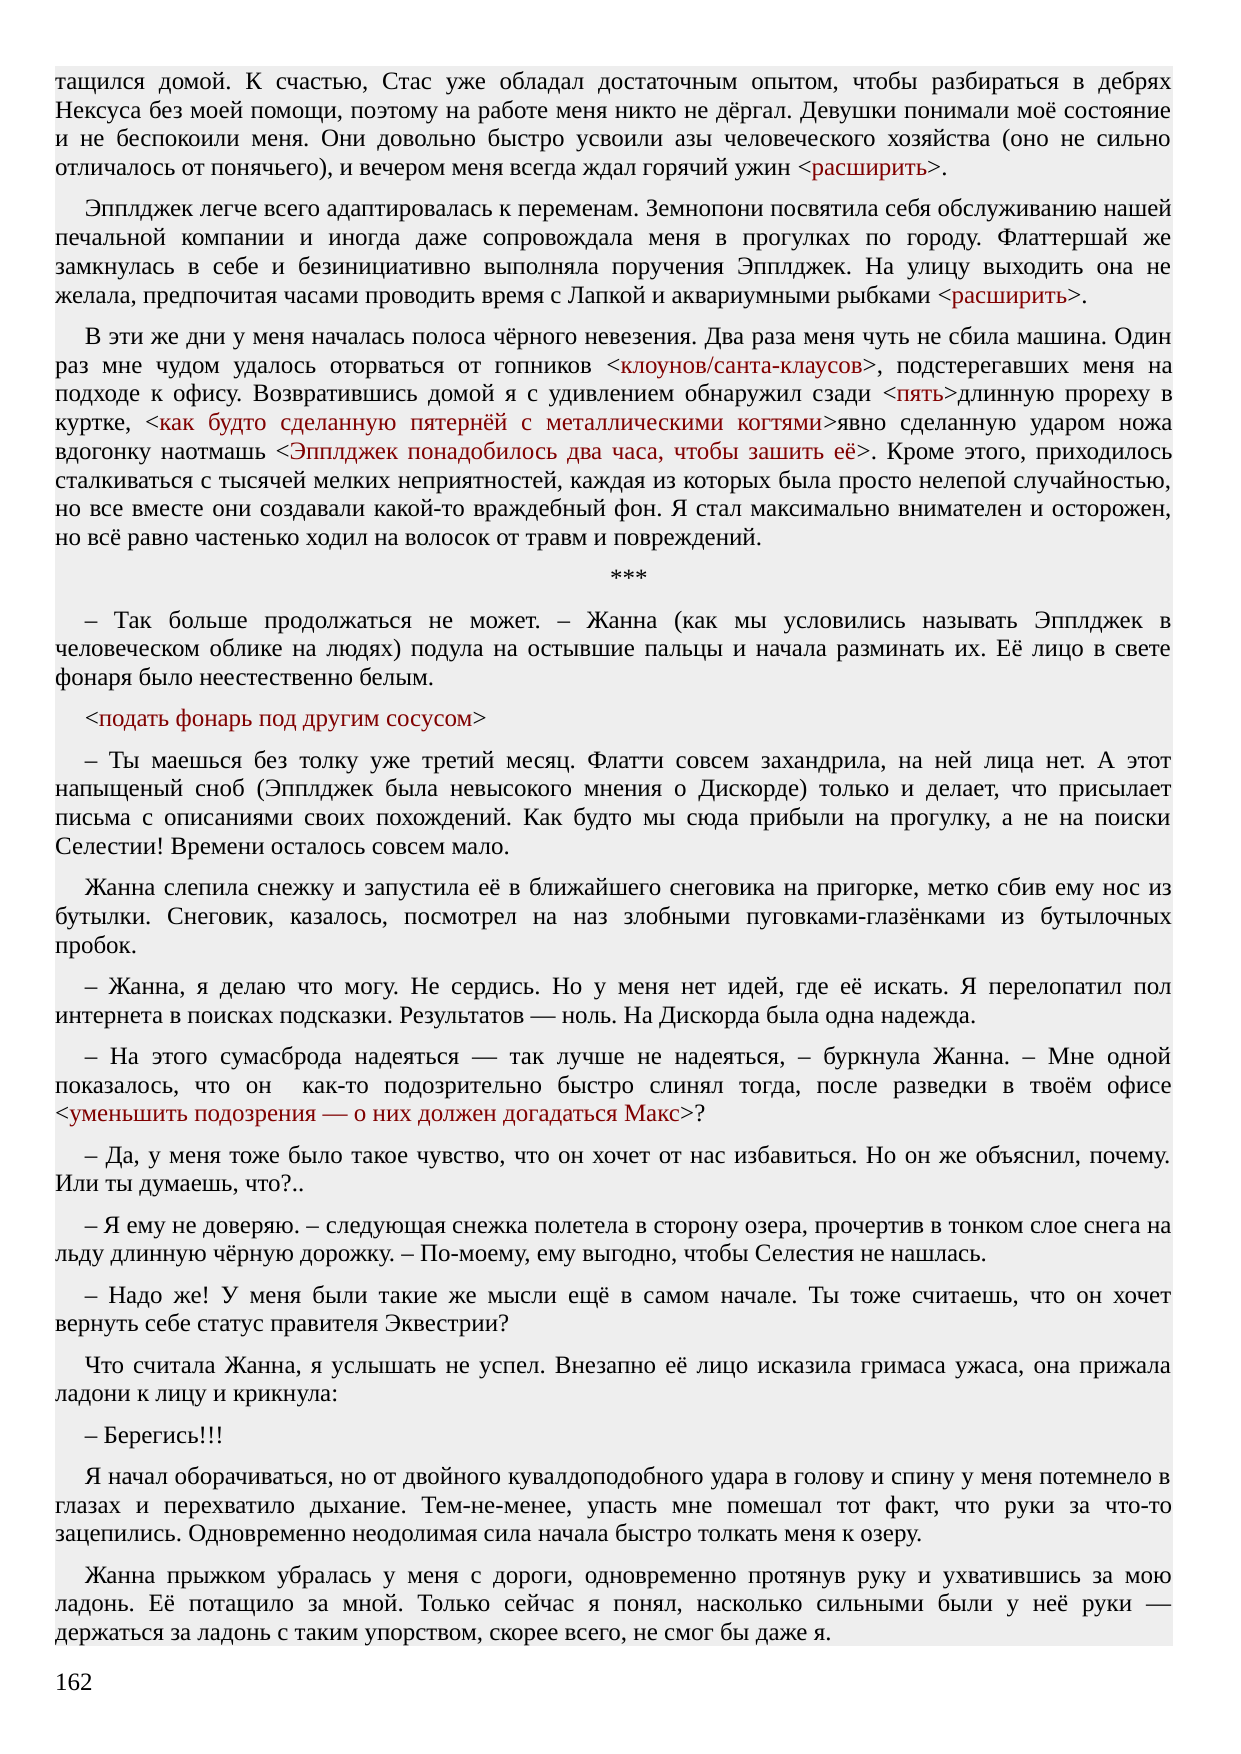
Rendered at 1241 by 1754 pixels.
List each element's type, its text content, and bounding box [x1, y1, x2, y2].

text Я начал оборачиваться, но от двойного кувалдоподобного удара в голову и спину у меня потемнело в глазах и перехватило дыхание. Тем-не-менее, упасть мне помешал тот факт, что руки за что-то зацепились. Одновременно неодолимая сила начала быстро толкать меня к озеру. [55, 1461, 1173, 1547]
text – Я ему не доверяю. – следующая снежка полетела в сторону озера, прочертив в тонком слое снега на льду длинную чёрную дорожку. – По-моему, ему выгодно, чтобы Селестия не нашлась. [55, 1210, 1173, 1267]
text – Так больше продолжаться не может. – Жанна (как мы условились называть Эпплджек в человеческом облике на людях) подула на остывшие пальцы и начала разминать их. Её лицо в свете фонаря было неестественно белым. [55, 605, 1173, 691]
text – Да, у меня тоже было такое чувство, что он хочет от нас избавиться. Но он же объяснил, почему. Или ты думаешь, что?.. [55, 1140, 1173, 1197]
text – На этого сумасброда надеяться — так лучше не надеяться, – буркнула Жанна. – Мне одной показалось, что он как-то подозрительно быстро слинял тогда, после разведки в твоём офисе <уменьшить подозрения — о них должен догадаться Макс>? [55, 1041, 1173, 1127]
text – Жанна, я делаю что могу. Не сердись. Но у меня нет идей, где её искать. Я перелопатил пол интернета в поисках подсказки. Результатов — ноль. На Дискорда была одна надежда. [55, 971, 1173, 1028]
text *** [55, 563, 1173, 592]
text Эпплджек легче всего адаптировалась к переменам. Земнопони посвятила себя обслуживанию нашей печальной компании и иногда даже сопровождала меня в прогулках по городу. Флаттершай же замкнулась в себе и безинициативно выполняла поручения Эпплджек. На улицу выходить она не желала, предпочитая часами проводить время с Лапкой и аквариумными рыбками <расширить>. [55, 193, 1173, 308]
text Жанна слепила снежку и запустила её в ближайшего снеговика на пригорке, метко сбив ему нос из бутылки. Снеговик, казалось, посмотрел на наз злобными пуговками-глазёнками из бутылочных пробок. [55, 872, 1173, 958]
text В эти же дни у меня началась полоса чёрного невезения. Два раза меня чуть не сбила машина. Один раз мне чудом удалось оторваться от гопников <клоунов/санта-клаусов>, подстерегавших меня на подходе к офису. Возвратившись домой я с удивлением обнаружил сзади <пять>длинную прореху в куртке, <как будто сделанную пятернёй с металлическими когтями>явно сделанную ударом ножа вдогонку наотмашь <Эпплджек понадобилось два часа, чтобы зашить её>. Кроме этого, приходилось сталкиваться с тысячей мелких неприятностей, каждая из которых была просто нелепой случайностью, но все вместе они создавали какой-то враждебный фон. Я стал максимально внимателен и осторожен, но всё равно частенько ходил на волосок от травм и повреждений. [55, 321, 1173, 551]
text <подать фонарь под другим сосусом> [55, 703, 1173, 732]
text – Берегись!!! [55, 1420, 1173, 1448]
text тащился домой. К счастью, Стас уже обладал достаточным опытом, чтобы разбираться в дебрях Нексуса без моей помощи, поэтому на работе меня никто не дёргал. Девушки понимали моё состояние и не беспокоили меня. Они довольно быстро усвоили азы человеческого хозяйства (оно не сильно отличалось от понячьего), и вечером меня всегда ждал горячий ужин <расширить>. [55, 66, 1173, 181]
text Что считала Жанна, я услышать не успел. Внезапно её лицо исказила гримаса ужаса, она прижала ладони к лицу и крикнула: [55, 1350, 1173, 1407]
text – Ты маешься без толку уже третий месяц. Флатти совсем захандрила, на ней лица нет. А этот напыщеный сноб (Эпплджек была невысокого мнения о Дискорде) только и делает, что присылает письма с описаниями своих похождений. Как будто мы сюда прибыли на прогулку, а не на поиски Селестии! Времени осталось совсем мало. [55, 745, 1173, 860]
text Жанна прыжком убралась у меня с дороги, одновременно протянув руку и ухватившись за мою ладонь. Её потащило за мной. Только сейчас я понял, насколько сильными были у неё руки — держаться за ладонь с таким упорством, скорее всего, не смог бы даже я. [55, 1560, 1173, 1646]
text – Надо же! У меня были такие же мысли ещё в самом начале. Ты тоже считаешь, что он хочет вернуть себе статус правителя Эквестрии? [55, 1280, 1173, 1337]
